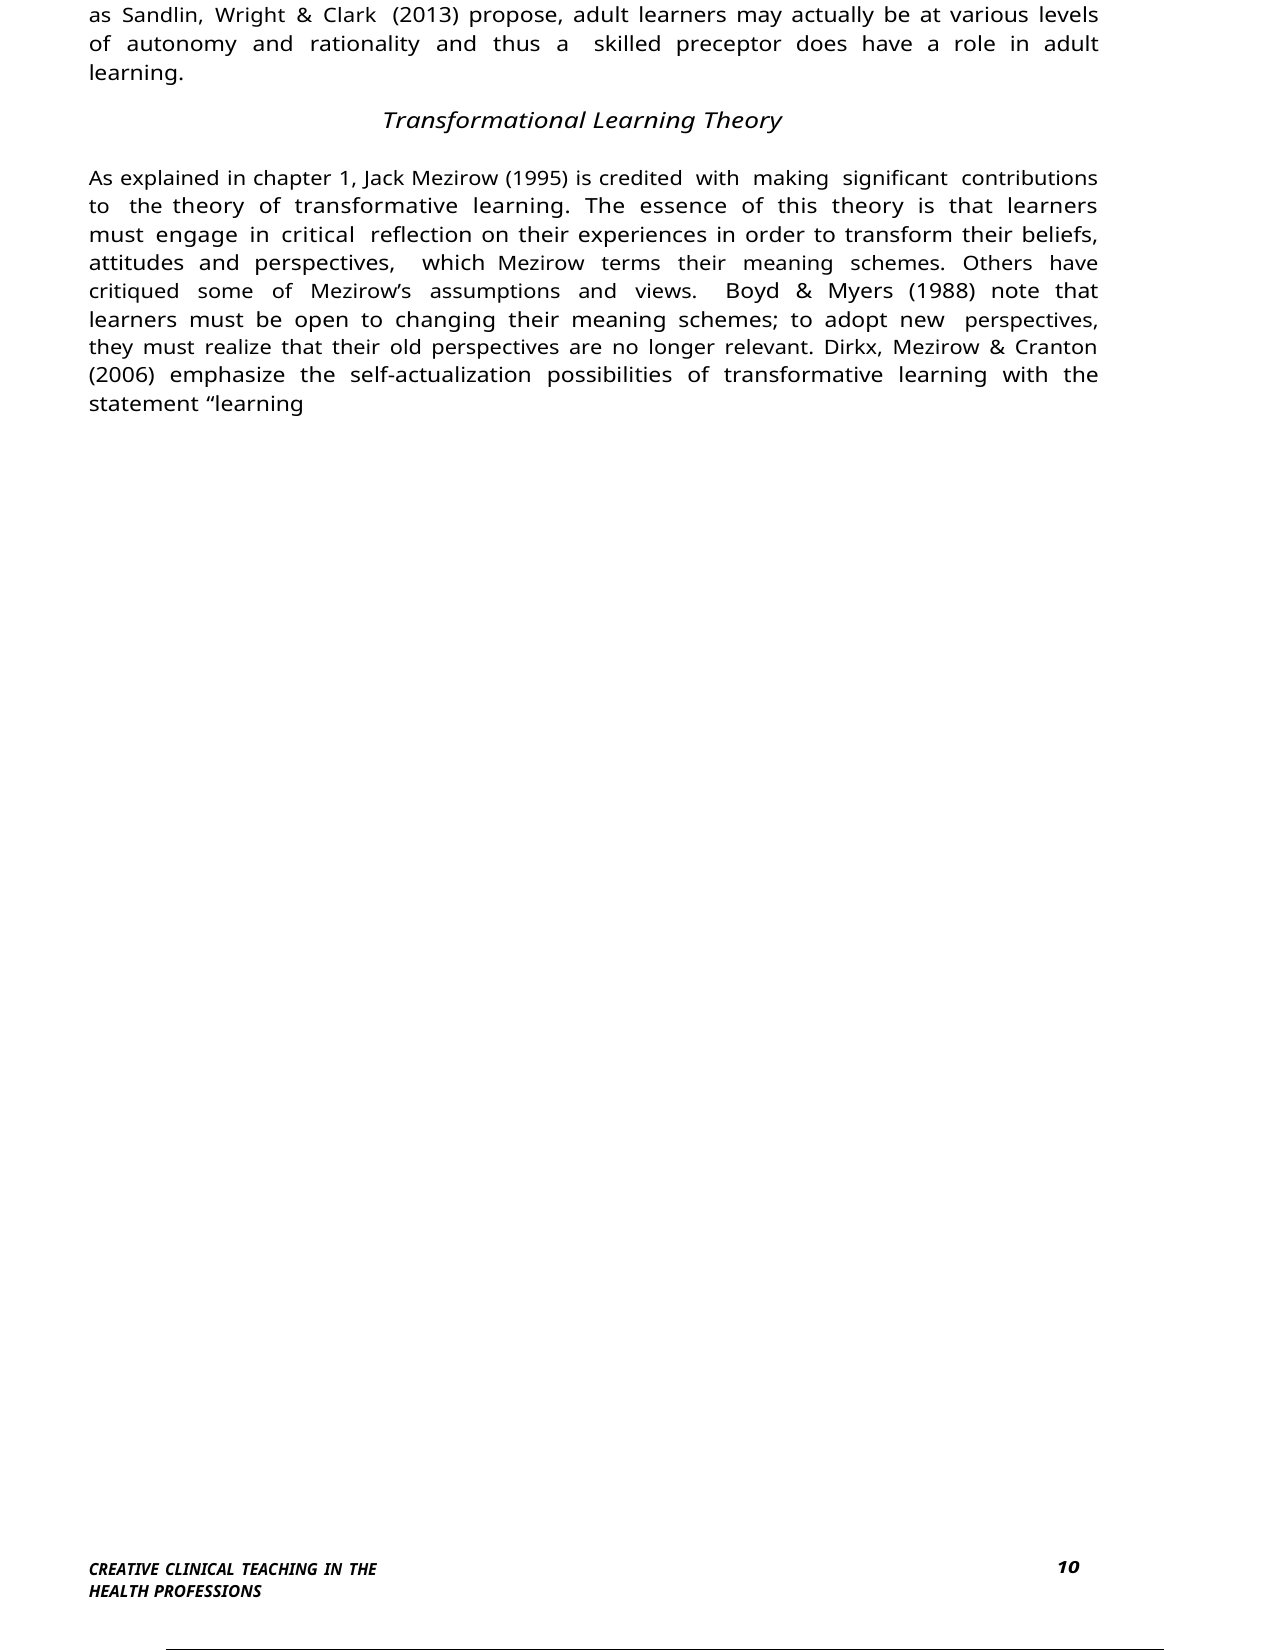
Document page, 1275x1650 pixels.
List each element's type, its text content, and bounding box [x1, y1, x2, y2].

text As explained in chapter 1, Jack Mezirow (1995) is credited with making signiﬁcant contributions to the theory of transformative learning. The essence of this theory is that learners must engage in critical reﬂection on their experiences in order to transform their beliefs, attitudes and perspectives, which Mezirow terms their meaning schemes. Others have critiqued some of Mezirow’s assumptions and views. Boyd & Myers (1988) note that learners must be open to changing their meaning schemes; to adopt new perspectives, they must realize that their old perspectives are no longer relevant. Dirkx, Mezirow & Cranton (2006) emphasize the self-actualization possibilities of transformative learning with the statement “learning [88, 164, 1098, 417]
subtitle Transformational Learning Theory [77, 106, 1089, 135]
text as Sandlin, Wright & Clark (2013) propose, adult learners may actually be at various levels of autonomy and rationality and thus a skilled preceptor does have a role in adult learning. [88, 0, 1099, 86]
